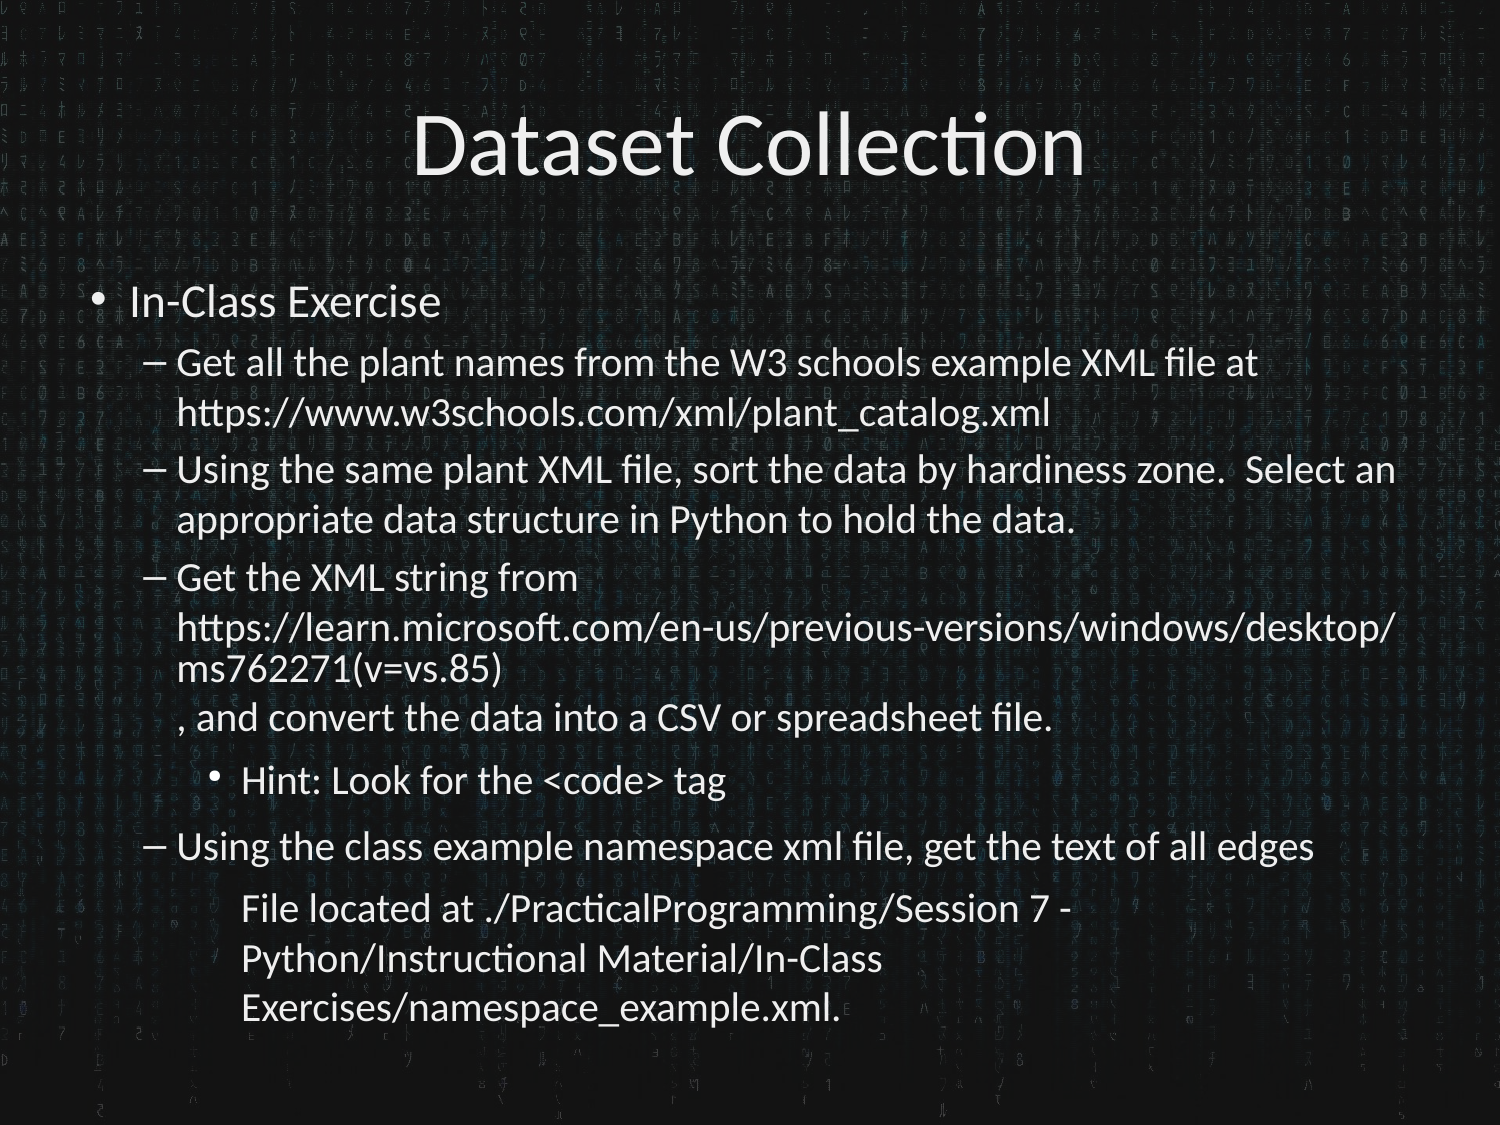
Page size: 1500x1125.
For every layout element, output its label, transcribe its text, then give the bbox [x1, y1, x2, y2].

list In-Class Exercise Get all the plant names from the W3 schools example XML file at https://www.w3schools.com/xml/plant_catalog.xml Using the same plant XML file, sort the data by hardiness zone. Select an appropriate data structure in Python to hold the data. Get the XML string from https://learn.microsoft.com/en-us/previous-versions/windows/desktop/ms762271(v=vs.85), and convert the data into a CSV or spreadsheet file. Hint: Look for the <code> tag Using the class example namespace xml file, get the text of all edges File located at ./PracticalProgramming/Session 7 - Python/Instructional Material/In-Class Exercises/namespace_example.xml. [75, 262, 1425, 1005]
text_box [0, 0, 1500, 1125]
title Dataset Collection [75, 45, 1425, 233]
